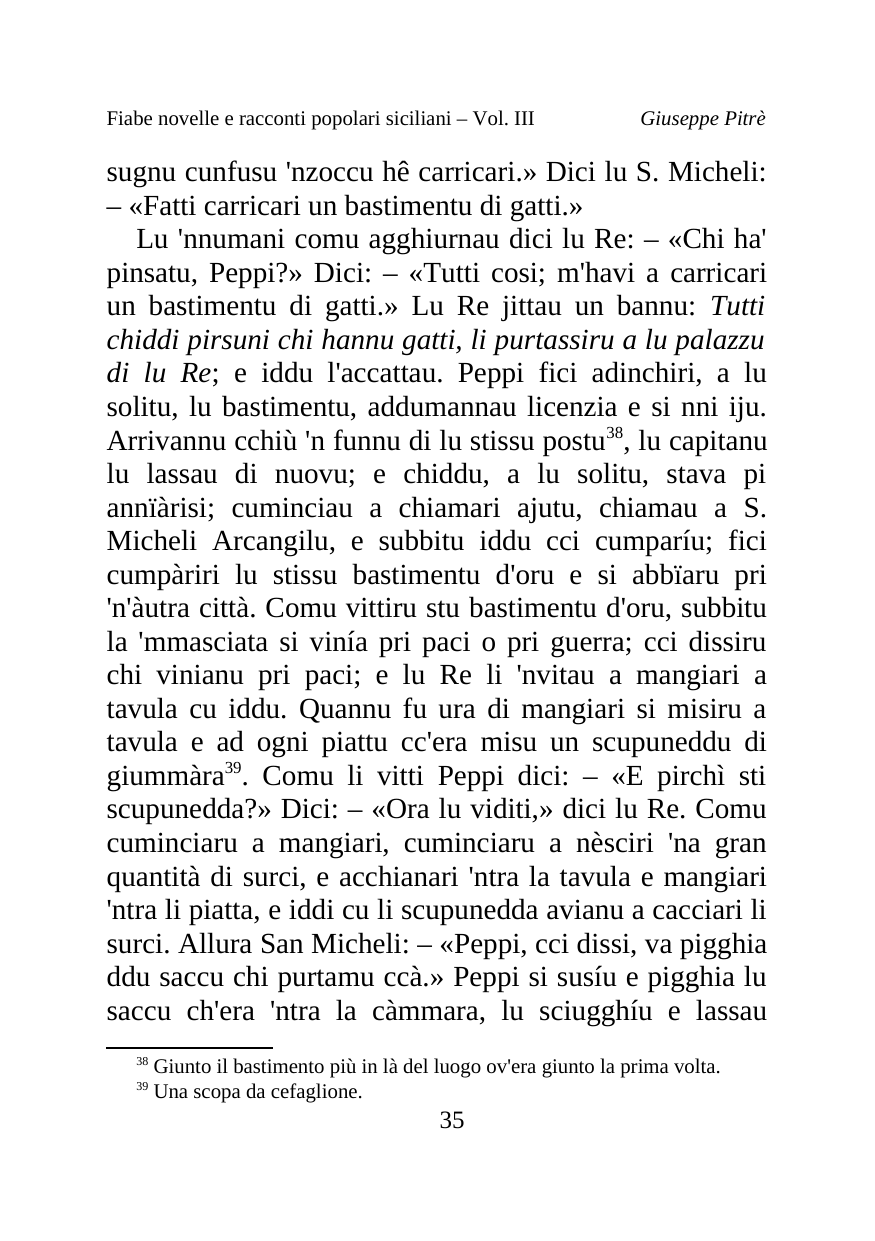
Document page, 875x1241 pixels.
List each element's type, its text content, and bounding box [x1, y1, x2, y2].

text Una scopa da cefaglione. [106, 1078, 768, 1103]
text Lu 'nnumani comu agghiurnau dici lu Re: – «Chi ha' pinsatu, Peppi?» Dici: – «Tutti cosi; m'havi a carricari un bastimentu di gatti.» Lu Re jittau un bannu: Tutti chiddi pirsuni chi hannu gatti, li purtassiru a lu palazzu di lu Re; e iddu l'accattau. Peppi fici adinchiri, a lu solitu, lu bastimentu, addumannau licenzia e si nni iju. Arrivannu cchiù 'n funnu di lu stissu postu, lu capitanu lu lassau di nuovu; e chiddu, a lu solitu, stava pi annïàrisi; cuminciau a chiamari ajutu, chiamau a S. Micheli Arcangilu, e subbitu iddu cci cumparíu; fici cumpàriri lu stissu bastimentu d'oru e si abbïaru pri 'n'àutra città. Comu vittiru stu bastimentu d'oru, subbitu la 'mmasciata si vinía pri paci o pri guerra; cci dissiru chi vinianu pri paci; e lu Re li 'nvitau a mangiari a tavula cu iddu. Quannu fu ura di mangiari si misiru a tavula e ad ogni piattu cc'era misu un scupuneddu di giummàra. Comu li vitti Peppi dici: – «E pirchì sti scupunedda?» Dici: – «Ora lu viditi,» dici lu Re. Comu cuminciaru a mangiari, cuminciaru a nèsciri 'na gran quantità di surci, e acchianari 'ntra la tavula e mangiari 'ntra li piatta, e iddi cu li scupunedda avianu a cacciari li surci. Allura San Micheli: – «Peppi, cci dissi, va pigghia ddu saccu chi purtamu ccà.» Peppi si susíu e pigghia lu saccu ch'era 'ntra la càmmara, lu sciugghíu e lassau [106, 221, 768, 1026]
text Giunto il bastimento più in là del luogo ov'era giunto la prima volta. [106, 1054, 768, 1078]
text sugnu cunfusu 'nzoccu hê carricari.» Dici lu S. Micheli: – «Fatti carricari un bastimentu di gatti.» [106, 154, 768, 221]
